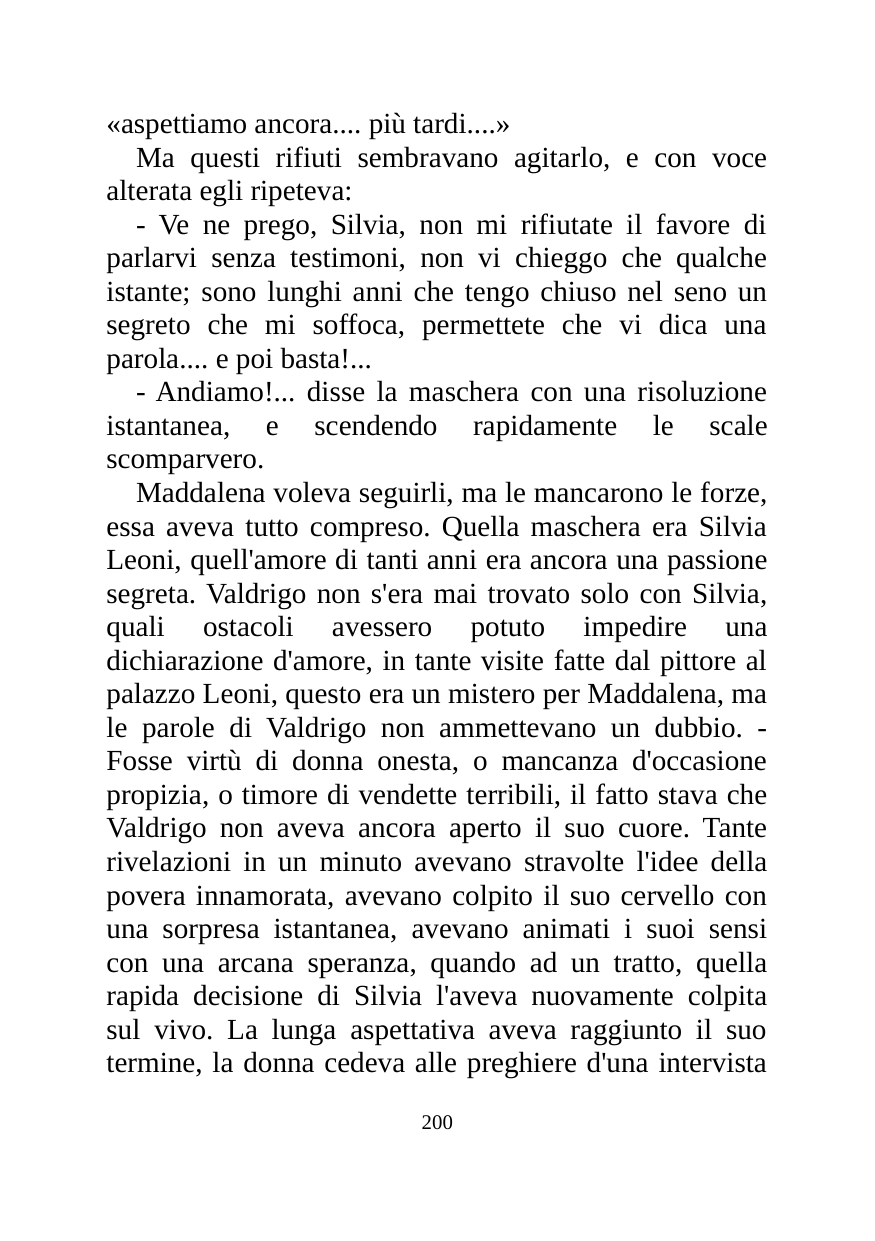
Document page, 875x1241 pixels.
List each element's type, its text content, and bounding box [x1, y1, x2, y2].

text - Ve ne prego, Silvia, non mi rifiutate il favore di parlarvi senza testimoni, non vi chieggo che qualche istante; sono lunghi anni che tengo chiuso nel seno un segreto che mi soffoca, permettete che vi dica una parola.... e poi basta!... [106, 207, 768, 374]
text Maddalena voleva seguirli, ma le mancarono le forze, essa aveva tutto compreso. Quella maschera era Silvia Leoni, quell'amore di tanti anni era ancora una passione segreta. Valdrigo non s'era mai trovato solo con Silvia, quali ostacoli avessero potuto impedire una dichiarazione d'amore, in tante visite fatte dal pittore al palazzo Leoni, questo era un mistero per Maddalena, ma le parole di Valdrigo non ammettevano un dubbio. - Fosse virtù di donna onesta, o mancanza d'occasione propizia, o timore di vendette terribili, il fatto stava che Valdrigo non aveva ancora aperto il suo cuore. Tante rivelazioni in un minuto avevano stravolte l'idee della povera innamorata, avevano colpito il suo cervello con una sorpresa istantanea, avevano animati i suoi sensi con una arcana speranza, quando ad un tratto, quella rapida decisione di Silvia l'aveva nuovamente colpita sul vivo. La lunga aspettativa aveva raggiunto il suo termine, la donna cedeva alle preghiere d'una intervista [106, 475, 768, 1079]
text «aspettiamo ancora.... più tardi....» [106, 106, 768, 140]
text - Andiamo!... disse la maschera con una risoluzione istantanea, e scendendo rapidamente le scale scomparvero. [106, 374, 768, 475]
text Ma questi rifiuti sembravano agitarlo, e con voce alterata egli ripeteva: [106, 140, 768, 207]
